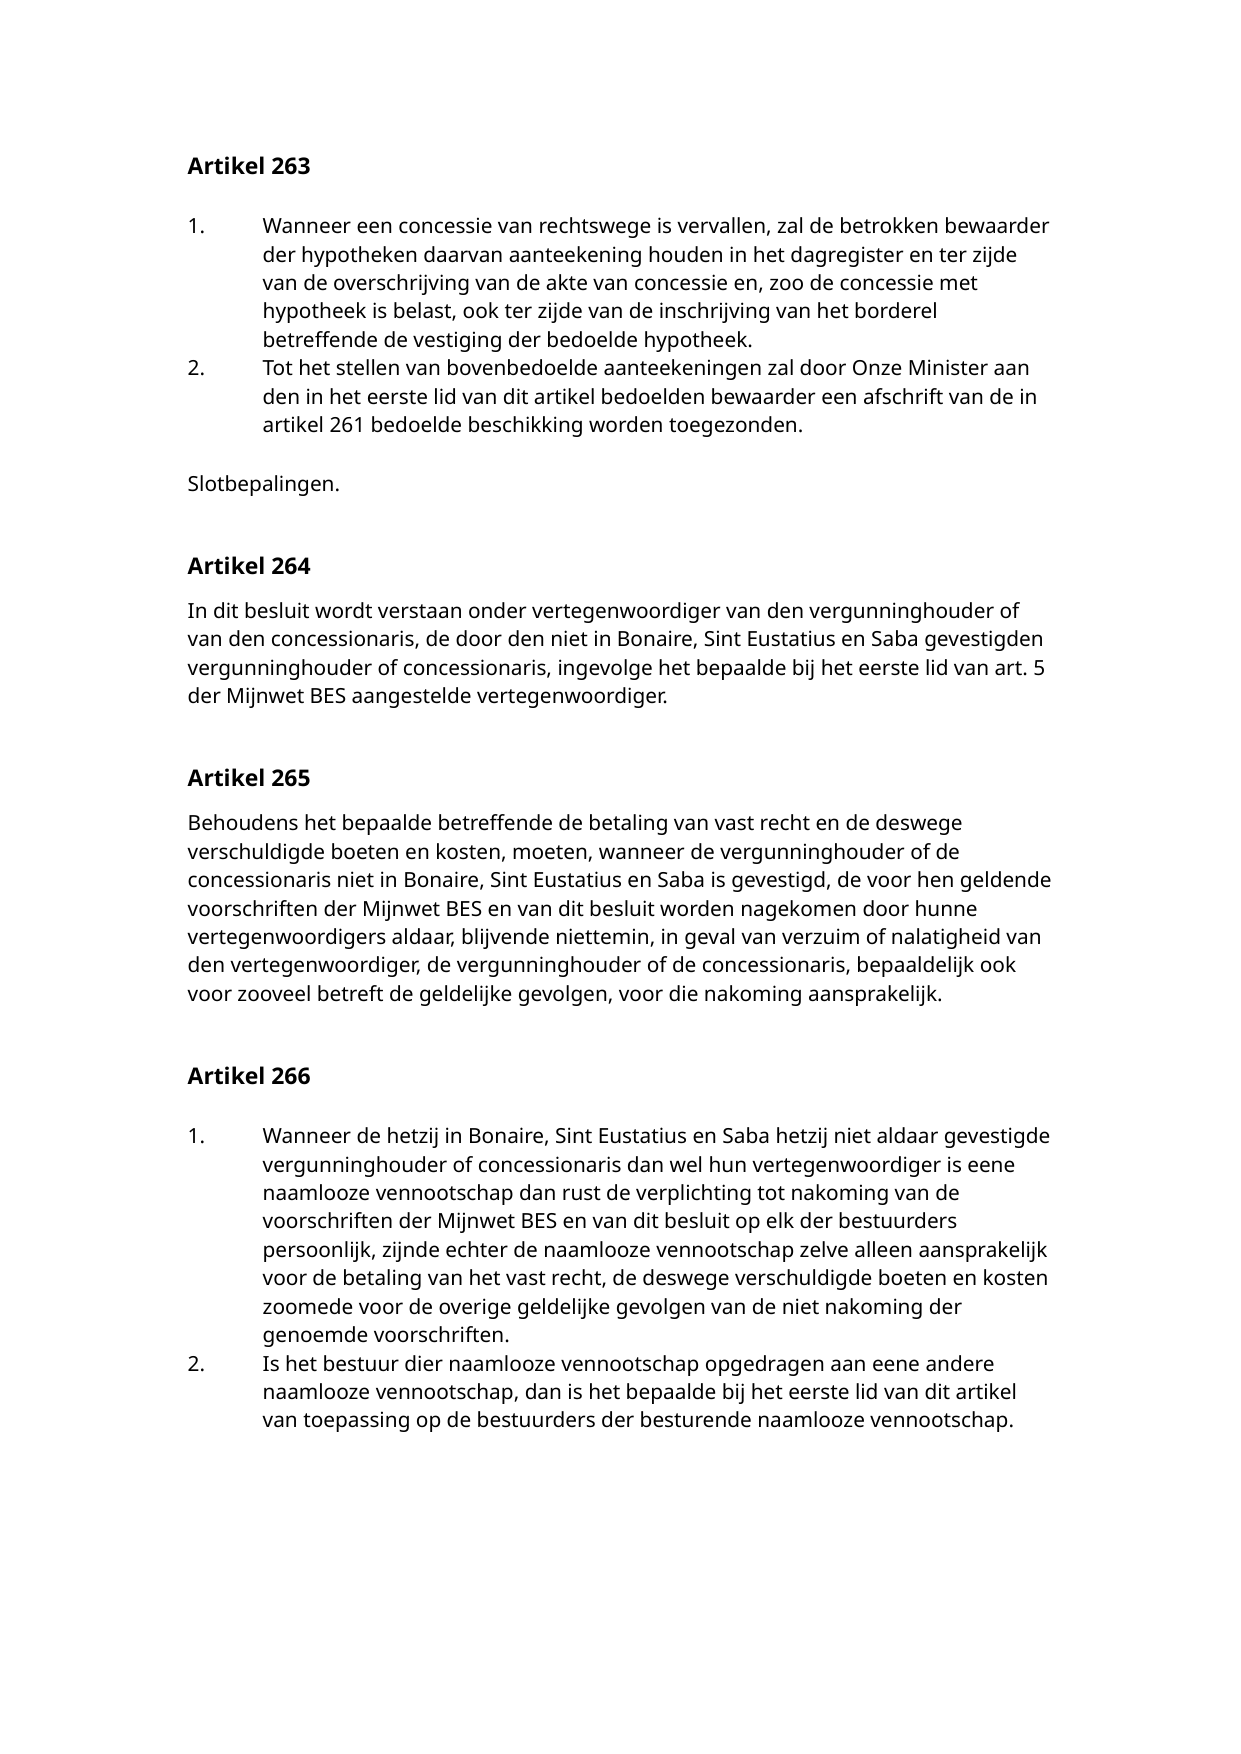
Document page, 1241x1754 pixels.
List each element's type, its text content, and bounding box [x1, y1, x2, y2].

text Behoudens het bepaalde betreffende de betaling van vast recht en de deswege verschuldigde boeten en kosten, moeten, wanneer de vergunninghouder of de concessionaris niet in Bonaire, Sint Eustatius en Saba is gevestigd, de voor hen geldende voorschriften der Mijnwet BES en van dit besluit worden nagekomen door hunne vertegenwoordigers aldaar, blijvende niettemin, in geval van verzuim of nalatigheid van den vertegenwoordiger, de vergunninghouder of de concessionaris, bepaaldelijk ook voor zooveel betreft de geldelijke gevolgen, voor die nakoming aansprakelijk. [187, 808, 1053, 1007]
subtitle Artikel 266 [187, 1060, 1053, 1091]
list Tot het stellen van bovenbedoelde aanteekeningen zal door Onze Minister aan den in het eerste lid van dit artikel bedoelden bewaarder een afschrift van de in artikel 261 bedoelde beschikking worden toegezonden. [187, 353, 1053, 439]
text In dit besluit wordt verstaan onder vertegenwoordiger van den vergunninghouder of van den concessionaris, de door den niet in Bonaire, Sint Eustatius en Saba gevestigden vergunninghouder of concessionaris, ingevolge het bepaalde bij het eerste lid van art. 5 der Mijnwet BES aangestelde vertegenwoordiger. [187, 596, 1053, 710]
subtitle Artikel 264 [187, 550, 1053, 581]
subtitle Slotbepalingen. [187, 469, 1053, 497]
list Is het bestuur dier naamlooze vennootschap opgedragen aan eene andere naamlooze vennootschap, dan is het bepaalde bij het eerste lid van dit artikel van toepassing op de bestuurders der besturende naamlooze vennootschap. [187, 1349, 1053, 1434]
list Wanneer de hetzij in Bonaire, Sint Eustatius en Saba hetzij niet aldaar gevestigde vergunninghouder of concessionaris dan wel hun vertegenwoordiger is eene naamlooze vennootschap dan rust de verplichting tot nakoming van de voorschriften der Mijnwet BES en van dit besluit op elk der bestuurders persoonlijk, zijnde echter de naamlooze vennootschap zelve alleen aansprakelijk voor de betaling van het vast recht, de deswege verschuldigde boeten en kosten zoomede voor de overige geldelijke gevolgen van de niet nakoming der genoemde voorschriften. [187, 1121, 1053, 1349]
subtitle Artikel 263 [187, 150, 1053, 181]
subtitle Artikel 265 [187, 762, 1053, 793]
list Wanneer een concessie van rechtswege is vervallen, zal de betrokken bewaarder der hypotheken daarvan aanteekening houden in het dagregister en ter zijde van de overschrijving van de akte van concessie en, zoo de concessie met hypotheek is belast, ook ter zijde van de inschrijving van het borderel betreffende de vestiging der bedoelde hypotheek. [187, 211, 1053, 353]
